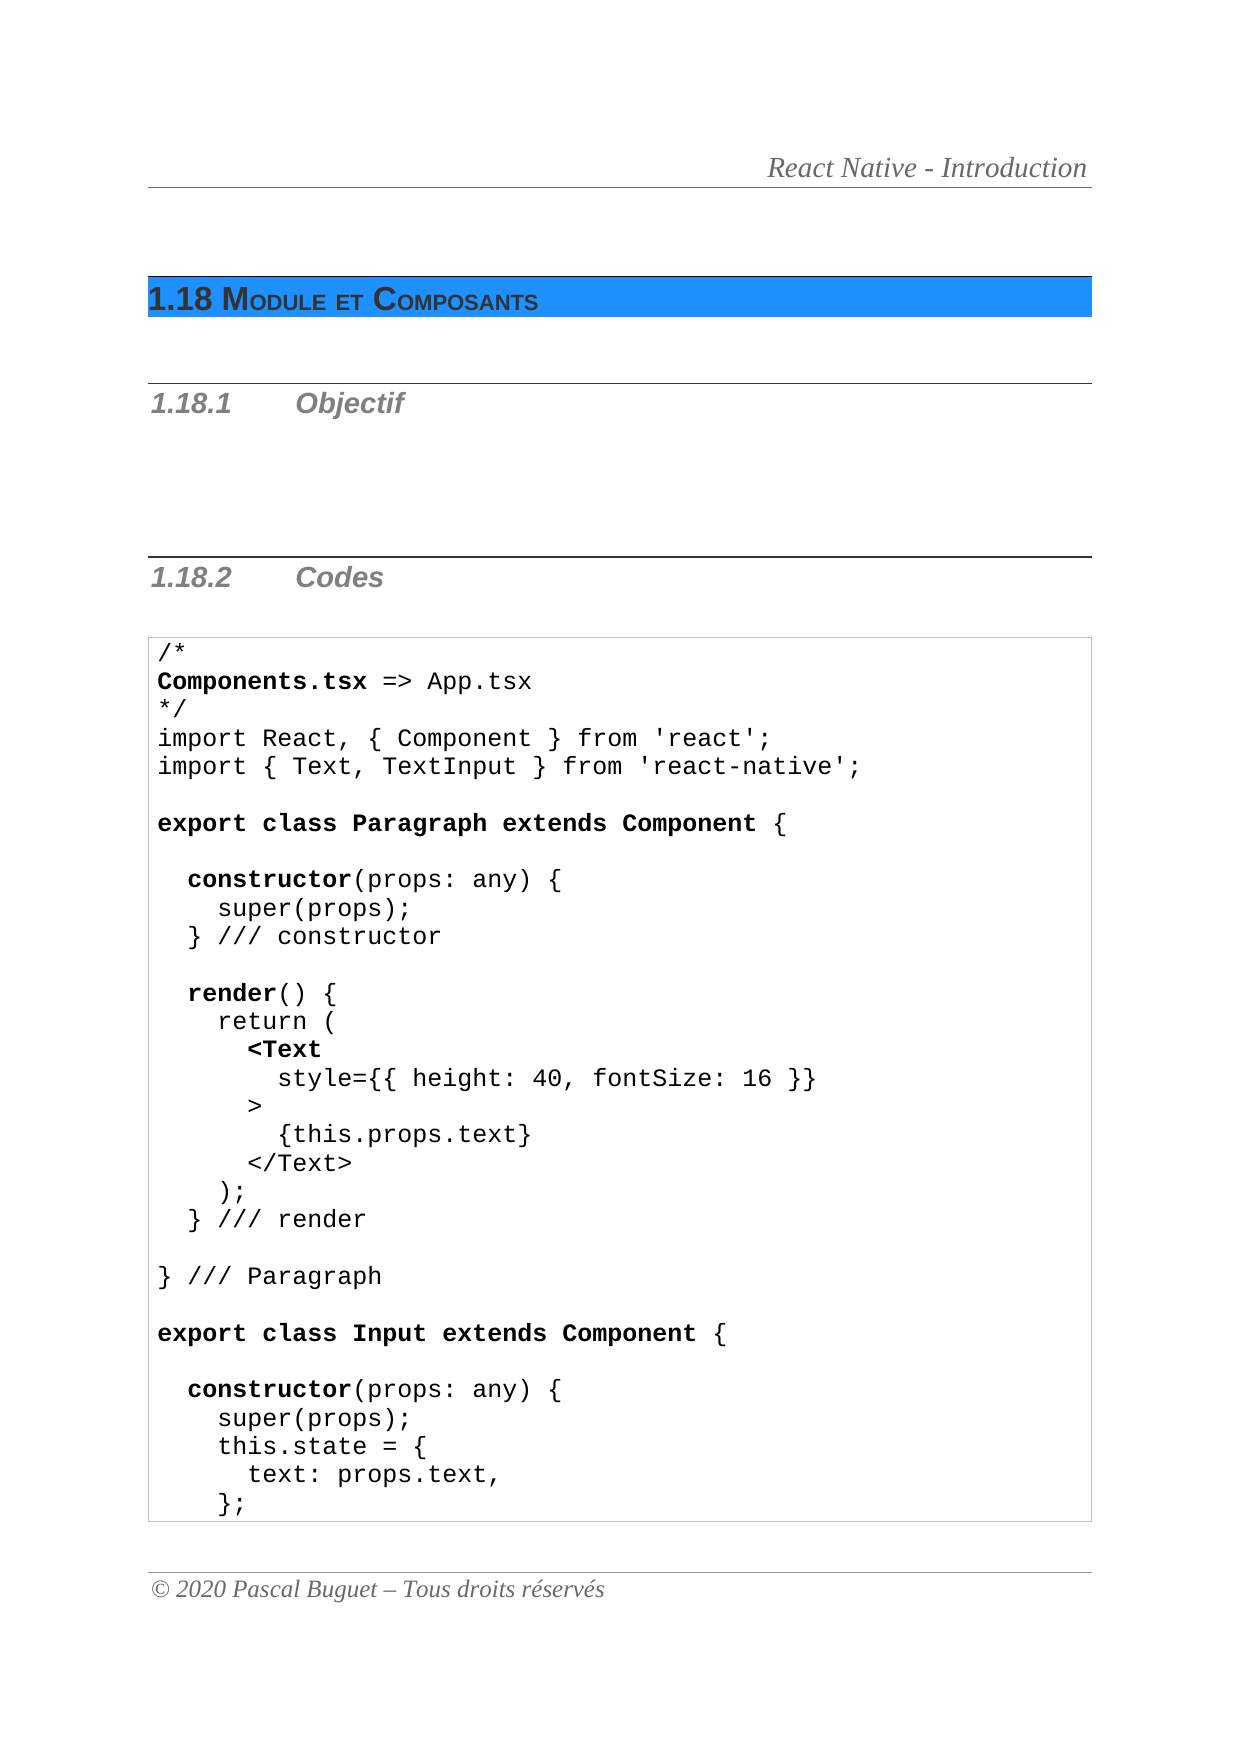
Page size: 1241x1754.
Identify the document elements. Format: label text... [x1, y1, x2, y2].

text import { Text, TextInput } from 'react-native'; [149, 751, 1091, 782]
subtitle Module et Composants [148, 277, 1092, 317]
text */ [149, 694, 1091, 722]
text style={{ height: 40, fontSize: 16 }} [149, 1062, 1091, 1091]
text }; [149, 1487, 1091, 1521]
text export class Input extends Component { [149, 1317, 1091, 1349]
text /* [149, 638, 1091, 666]
text import React, { Component } from 'react'; [149, 722, 1091, 751]
text render() { [149, 977, 1091, 1006]
text super(props); [149, 1402, 1091, 1431]
text Components.tsx => App.tsx [149, 666, 1091, 694]
text constructor(props: any) { [149, 1374, 1091, 1402]
text } /// constructor [149, 921, 1091, 952]
text super(props); [149, 892, 1091, 921]
subtitle Objectif [148, 384, 1092, 423]
text } /// render [149, 1204, 1091, 1235]
text return ( [149, 1006, 1091, 1034]
text > [149, 1091, 1091, 1119]
subtitle Codes [148, 558, 1092, 597]
text export class Paragraph extends Component { [149, 807, 1091, 839]
text ); [149, 1176, 1091, 1204]
text this.state = { [149, 1431, 1091, 1459]
text <Text [149, 1034, 1091, 1062]
text </Text> [149, 1147, 1091, 1176]
text } /// Paragraph [149, 1261, 1091, 1292]
text {this.props.text} [149, 1119, 1091, 1147]
text text: props.text, [149, 1459, 1091, 1487]
text constructor(props: any) { [149, 864, 1091, 892]
